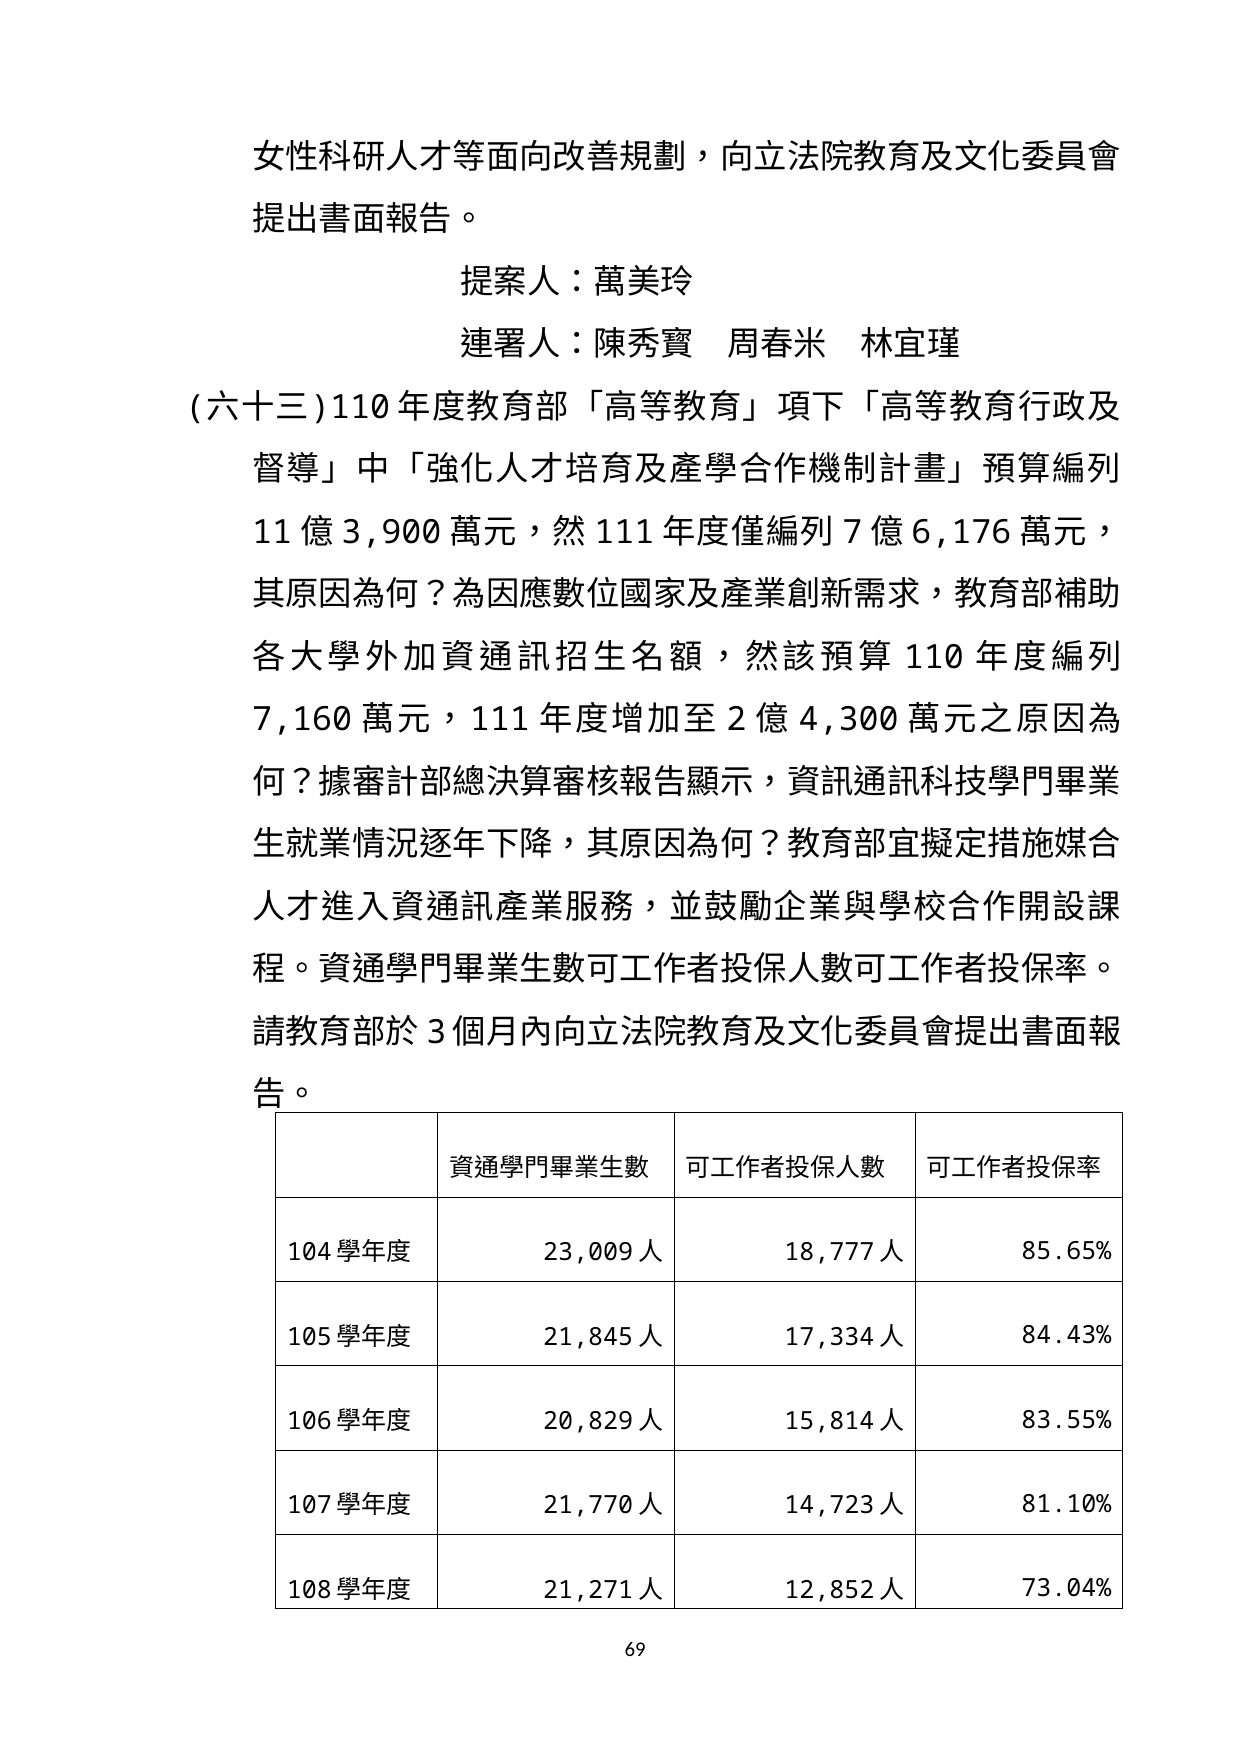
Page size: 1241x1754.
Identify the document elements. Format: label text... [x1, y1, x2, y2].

table_cell 85.65% [916, 1198, 1122, 1281]
table_cell 14,723人 [675, 1451, 915, 1534]
table_header 可工作者投保率 [916, 1113, 1122, 1197]
table_cell 23,009人 [438, 1198, 674, 1281]
text 連署人：陳秀寳 周春米 林宜瑾 [460, 300, 1122, 362]
text 女性科研人才等面向改善規劃，向立法院教育及文化委員會提出書面報告。 [185, 112, 1122, 237]
table_cell 106學年度 [276, 1366, 437, 1450]
text 提案人：萬美玲 [460, 237, 1122, 300]
table_cell 21,770人 [438, 1451, 674, 1534]
table_cell 104學年度 [276, 1198, 437, 1281]
table_cell 21,271人 [438, 1535, 674, 1608]
table_cell 83.55% [916, 1366, 1122, 1450]
table_cell 108學年度 [276, 1535, 437, 1608]
table_cell 105學年度 [276, 1282, 437, 1365]
text (六十三)110年度教育部「高等教育」項下「高等教育行政及督導」中「強化人才培育及產學合作機制計畫」預算編列11億3,900萬元，然111年度僅編列7億6,176萬元，其原因為何？為因應數位國家及產業創新需求，教育部補助各大學外加資通訊招生名額，然該預算110年度編列7,160萬元，111年度增加至2億4,300萬元之原因為何？據審計部總決算審核報告顯示，資訊通訊科技學門畢業生就業情況逐年下降，其原因為何？教育部宜擬定措施媒合人才進入資通訊產業服務，並鼓勵企業與學校合作開設課程。資通學門畢業生數可工作者投保人數可工作者投保率。請教育部於3個月內向立法院教育及文化委員會提出書面報告。 [185, 362, 1122, 1112]
table_cell 107學年度 [276, 1451, 437, 1534]
table_cell 21,845人 [438, 1282, 674, 1365]
table_cell 15,814人 [675, 1366, 915, 1450]
table_cell 84.43% [916, 1282, 1122, 1365]
table_header [276, 1113, 437, 1197]
table_cell 18,777人 [675, 1198, 915, 1281]
table_header 可工作者投保人數 [675, 1113, 915, 1197]
table_cell 12,852人 [675, 1535, 915, 1608]
table_cell 20,829人 [438, 1366, 674, 1450]
table_cell 81.10% [916, 1451, 1122, 1534]
table_cell 17,334人 [675, 1282, 915, 1365]
table_cell 73.04% [916, 1535, 1122, 1608]
table_header 資通學門畢業生數 [438, 1113, 674, 1197]
